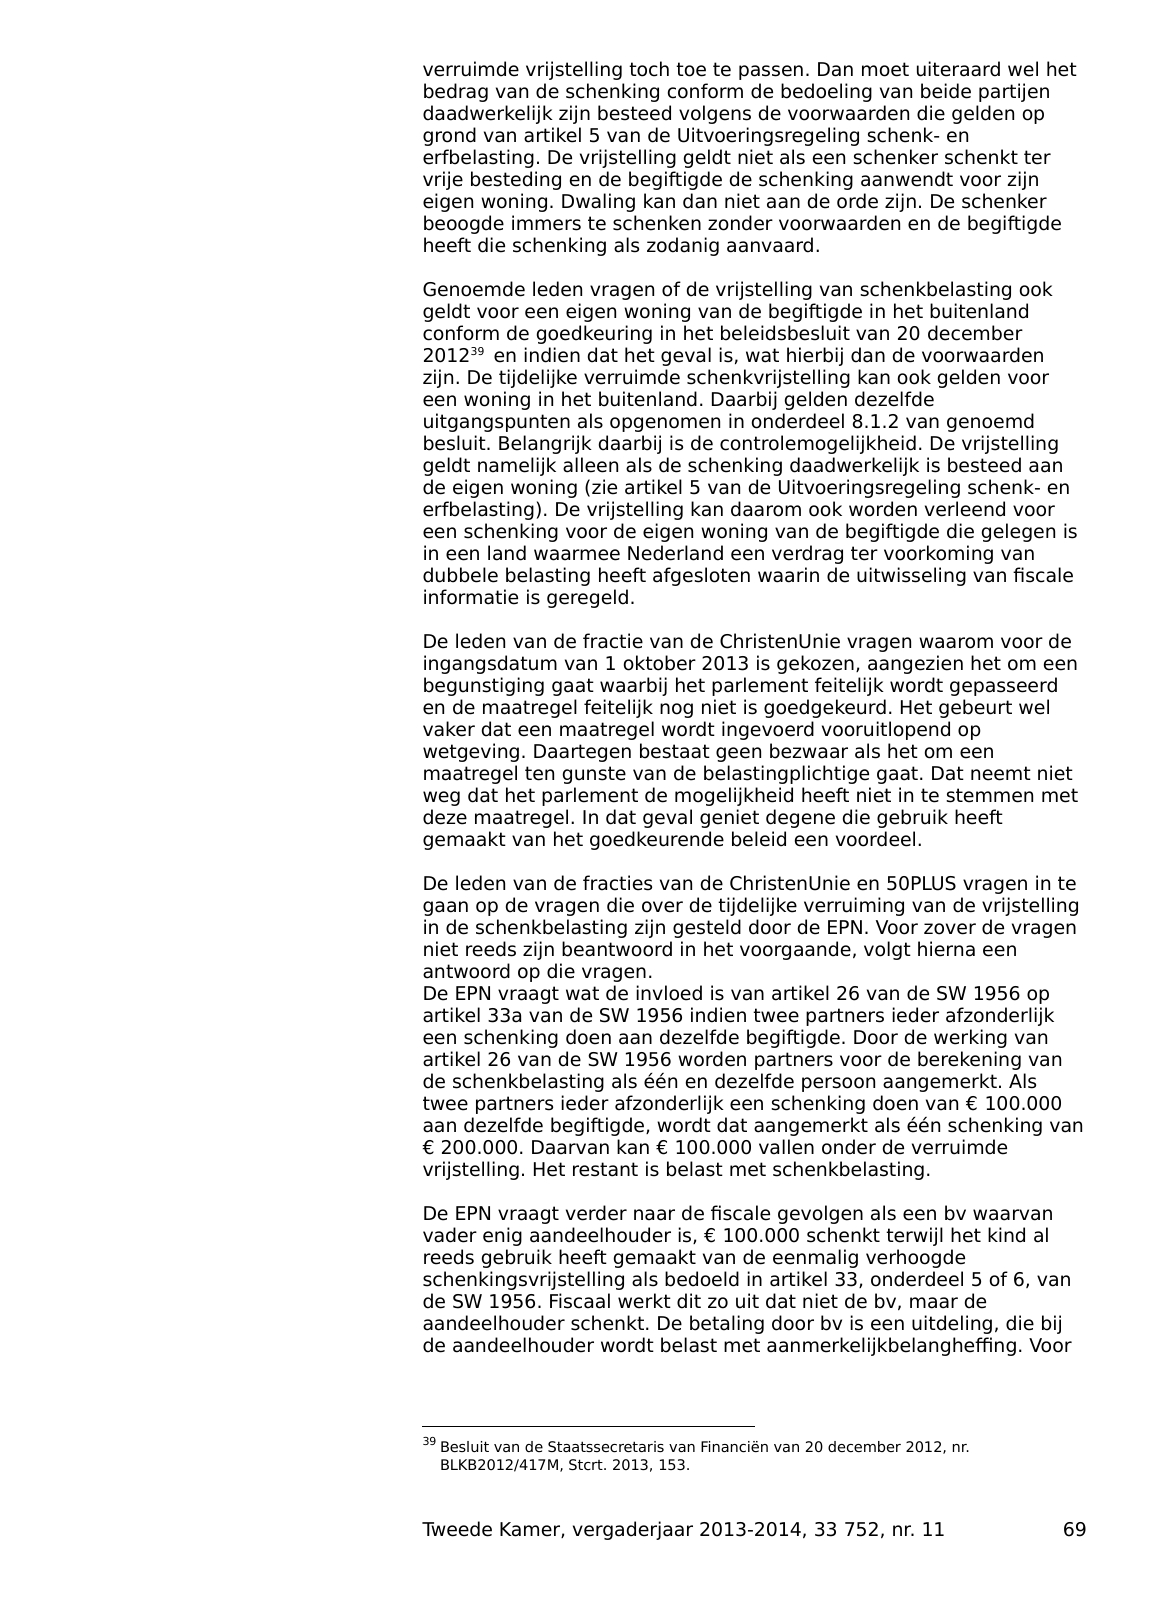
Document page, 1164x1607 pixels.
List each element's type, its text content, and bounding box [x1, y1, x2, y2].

text Besluit van de Staatssecretaris van Financiën van 20 december 2012, nr. BLKB2012/417M, Stcrt. 2013, 153. [422, 1435, 1087, 1474]
text De EPN vraagt wat de invloed is van artikel 26 van de SW 1956 op artikel 33a van de SW 1956 indien twee partners ieder afzonderlijk een schenking doen aan dezelfde begiftigde. Door de werking van artikel 26 van de SW 1956 worden partners voor de berekening van de schenkbelasting als één en dezelfde persoon aangemerkt. Als twee partners ieder afzonderlijk een schenking doen van € 100.000 aan dezelfde begiftigde, wordt dat aangemerkt als één schenking van € 200.000. Daarvan kan € 100.000 vallen onder de verruimde vrijstelling. Het restant is belast met schenkbelasting. [422, 983, 1087, 1181]
text De leden van de fractie van de ChristenUnie vragen waarom voor de ingangsdatum van 1 oktober 2013 is gekozen, aangezien het om een begunstiging gaat waarbij het parlement feitelijk wordt gepasseerd en de maatregel feitelijk nog niet is goedgekeurd. Het gebeurt wel vaker dat een maatregel wordt ingevoerd vooruitlopend op wetgeving. Daartegen bestaat geen bezwaar als het om een maatregel ten gunste van de belastingplichtige gaat. Dat neemt niet weg dat het parlement de mogelijkheid heeft niet in te stemmen met deze maatregel. In dat geval geniet degene die gebruik heeft gemaakt van het goedkeurende beleid een voordeel. [422, 631, 1087, 851]
text verruimde vrijstelling toch toe te passen. Dan moet uiteraard wel het bedrag van de schenking conform de bedoeling van beide partijen daadwerkelijk zijn besteed volgens de voorwaarden die gelden op grond van artikel 5 van de Uitvoeringsregeling schenk- en erfbelasting. De vrijstelling geldt niet als een schenker schenkt ter vrije besteding en de begiftigde de schenking aanwendt voor zijn eigen woning. Dwaling kan dan niet aan de orde zijn. De schenker beoogde immers te schenken zonder voorwaarden en de begiftigde heeft die schenking als zodanig aanvaard. [422, 59, 1087, 257]
text Genoemde leden vragen of de vrijstelling van schenkbelasting ook geldt voor een eigen woning van de begiftigde in het buitenland conform de goedkeuring in het beleidsbesluit van 20 december 2012 en indien dat het geval is, wat hierbij dan de voorwaarden zijn. De tijdelijke verruimde schenkvrijstelling kan ook gelden voor een woning in het buitenland. Daarbij gelden dezelfde uitgangspunten als opgenomen in onderdeel 8.1.2 van genoemd besluit. Belangrijk daarbij is de controlemogelijkheid. De vrijstelling geldt namelijk alleen als de schenking daadwerkelijk is besteed aan de eigen woning (zie artikel 5 van de Uitvoeringsregeling schenk- en erfbelasting). De vrijstelling kan daarom ook worden verleend voor een schenking voor de eigen woning van de begiftigde die gelegen is in een land waarmee Nederland een verdrag ter voorkoming van dubbele belasting heeft afgesloten waarin de uitwisseling van fiscale informatie is geregeld. [422, 279, 1087, 609]
text De leden van de fracties van de ChristenUnie en 50PLUS vragen in te gaan op de vragen die over de tijdelijke verruiming van de vrijstelling in de schenkbelasting zijn gesteld door de EPN. Voor zover de vragen niet reeds zijn beantwoord in het voorgaande, volgt hierna een antwoord op die vragen. [422, 873, 1087, 983]
text De EPN vraagt verder naar de fiscale gevolgen als een bv waarvan vader enig aandeelhouder is, € 100.000 schenkt terwijl het kind al reeds gebruik heeft gemaakt van de eenmalig verhoogde schenkingsvrijstelling als bedoeld in artikel 33, onderdeel 5 of 6, van de SW 1956. Fiscaal werkt dit zo uit dat niet de bv, maar de aandeelhouder schenkt. De betaling door bv is een uitdeling, die bij de aandeelhouder wordt belast met aanmerkelijkbelangheffing. Voor [422, 1203, 1087, 1357]
